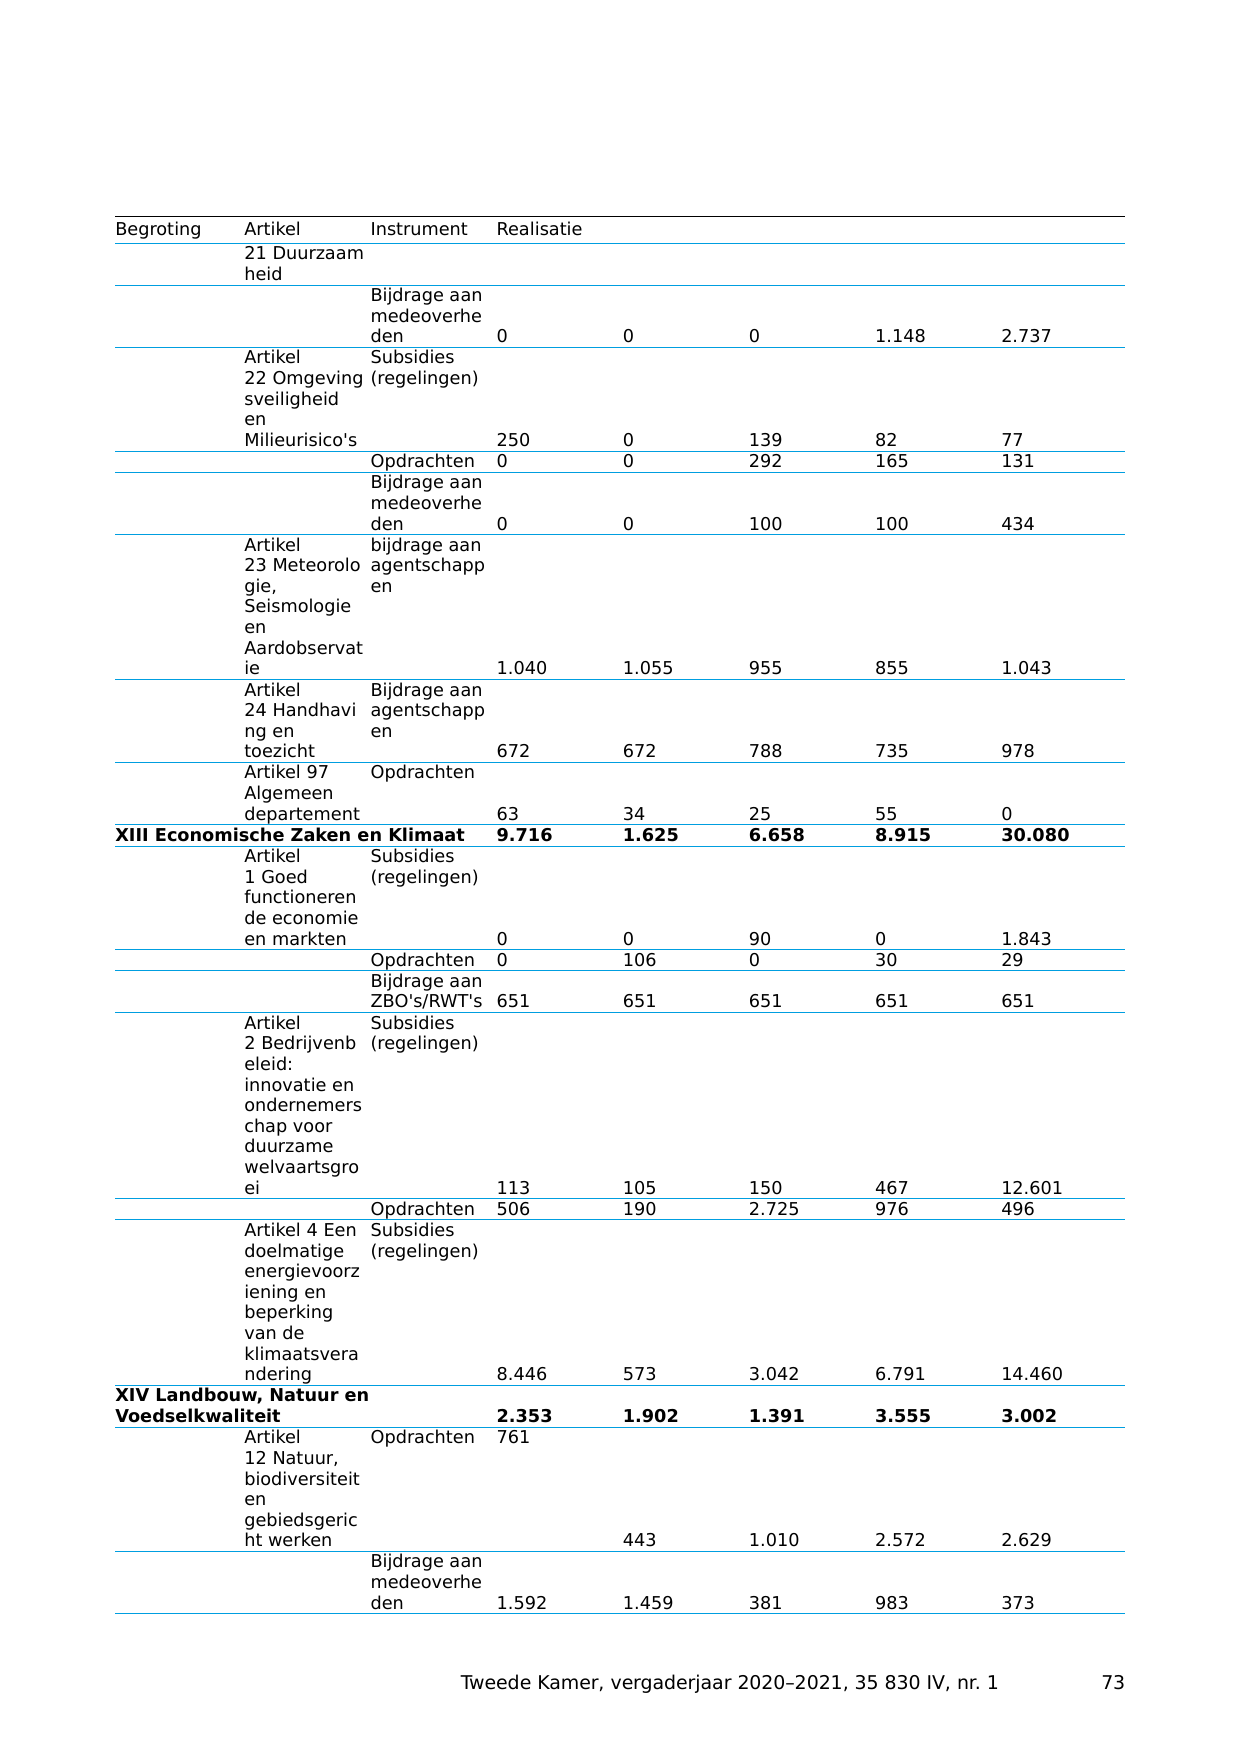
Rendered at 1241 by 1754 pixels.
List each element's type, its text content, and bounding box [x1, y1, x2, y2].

table_cell 983 [872, 1552, 998, 1613]
table_cell 1.592 [494, 1552, 620, 1613]
table_cell [115, 1220, 241, 1385]
table_cell Bijdrage aan medeoverheden [368, 1552, 493, 1613]
table_cell [241, 452, 367, 472]
table_cell 14.460 [998, 1220, 1125, 1385]
table_cell Subsidies (regelingen) [368, 348, 493, 451]
table_cell 77 [998, 348, 1125, 451]
table_cell 651 [620, 971, 746, 1012]
table_cell 651 [998, 971, 1125, 1012]
table_cell 0 [620, 452, 746, 472]
table_cell 25 [746, 763, 872, 824]
table_cell 29 [998, 950, 1125, 970]
table_cell Opdrachten [368, 1428, 493, 1551]
table_cell 100 [872, 473, 998, 534]
table_cell 30 [872, 950, 998, 970]
table_cell [746, 244, 872, 284]
table_cell Artikel 22 Omgevingsveiligheid en Milieurisico's [241, 348, 367, 451]
table_cell Instrument [368, 217, 493, 243]
table_cell XIV Landbouw, Natuur en Voedselkwaliteit [115, 1386, 493, 1427]
table_cell 1.459 [620, 1552, 746, 1613]
table_cell Artikel 2 Bedrijvenbeleid: innovatie en ondernemerschap voor duurzame welvaartsgroei [241, 1013, 367, 1198]
table_cell 0 [620, 348, 746, 451]
table_cell [115, 1013, 241, 1198]
table_cell 34 [620, 763, 746, 824]
table_cell [115, 473, 241, 534]
table_cell 82 [872, 348, 998, 451]
table_cell 761 [494, 1428, 620, 1551]
table_cell Subsidies (regelingen) [368, 847, 493, 949]
table_cell 150 [746, 1013, 872, 1198]
table_cell 21 Duurzaamheid [241, 244, 367, 284]
table_cell 6.658 [746, 825, 872, 846]
table_cell Artikel 12 Natuur, biodiversiteit en gebiedsgericht werken [241, 1428, 367, 1551]
table_cell [115, 1428, 241, 1551]
table_cell 0 [494, 473, 620, 534]
table_cell Bijdrage aan medeoverheden [368, 286, 493, 347]
table_cell 1.055 [620, 535, 746, 679]
table_cell Begroting [115, 217, 241, 243]
table_cell Subsidies (regelingen) [368, 1220, 493, 1385]
table_cell 373 [998, 1552, 1125, 1613]
table_cell 1.010 [746, 1428, 872, 1551]
table_cell 106 [620, 950, 746, 970]
table_cell Artikel 23 Meteorologie, Seismologie en Aardobservatie [241, 535, 367, 679]
table_cell Opdrachten [368, 950, 493, 970]
table_cell 1.391 [746, 1386, 872, 1427]
table_cell 0 [620, 473, 746, 534]
table_cell 113 [494, 1013, 620, 1198]
table_cell Bijdrage aan ZBO's/RWT's [368, 971, 493, 1012]
table_cell 506 [494, 1199, 620, 1219]
table_cell Artikel 1 Goed functionerende economie en markten [241, 847, 367, 949]
table_cell bijdrage aan agentschappen [368, 535, 493, 679]
table_cell 55 [872, 763, 998, 824]
table_cell [368, 244, 493, 284]
table_cell 651 [494, 971, 620, 1012]
table_header Tabel 41 Overzicht Rijksuitgaven Caribisch Nederland [115, 191, 1125, 216]
table_cell 434 [998, 473, 1125, 534]
table_cell 978 [998, 680, 1125, 762]
table_cell [872, 244, 998, 284]
table_cell 292 [746, 452, 872, 472]
table_cell [998, 244, 1125, 284]
table_cell [241, 286, 367, 347]
table_cell 651 [746, 971, 872, 1012]
table_cell [494, 244, 620, 284]
table_cell 100 [746, 473, 872, 534]
table_cell 12.601 [998, 1013, 1125, 1198]
table_cell [241, 971, 367, 1012]
table_cell 0 [620, 847, 746, 949]
table_cell 0 [494, 286, 620, 347]
table_cell 165 [872, 452, 998, 472]
table_cell 139 [746, 348, 872, 451]
table_cell 3.042 [746, 1220, 872, 1385]
table_cell [241, 1552, 367, 1613]
table_cell 1.902 [620, 1386, 746, 1427]
table_cell 672 [494, 680, 620, 762]
table_cell Subsidies (regelingen) [368, 1013, 493, 1198]
table_cell 250 [494, 348, 620, 451]
table_cell 131 [998, 452, 1125, 472]
table_cell 381 [746, 1552, 872, 1613]
table_cell 63 [494, 763, 620, 824]
table_cell Bijdrage aan agentschappen [368, 680, 493, 762]
table_cell Artikel 4 Een doelmatige energievoorziening en beperking van de klimaatsverandering [241, 1220, 367, 1385]
table_cell 573 [620, 1220, 746, 1385]
table_cell [115, 847, 241, 949]
table_cell Opdrachten [368, 452, 493, 472]
table_cell 2.737 [998, 286, 1125, 347]
table_cell [115, 971, 241, 1012]
table_cell [620, 244, 746, 284]
table_cell [115, 1552, 241, 1613]
table_cell [115, 1199, 241, 1219]
table_cell 1.843 [998, 847, 1125, 949]
table_cell 0 [746, 286, 872, 347]
table_cell 976 [872, 1199, 998, 1219]
table_cell 9.716 [494, 825, 620, 846]
table_cell 2.572 [872, 1428, 998, 1551]
table_cell Artikel 24 Handhaving en toezicht [241, 680, 367, 762]
table_cell 0 [746, 950, 872, 970]
table_cell [241, 1199, 367, 1219]
table_cell [241, 950, 367, 970]
table_cell 0 [872, 847, 998, 949]
table_cell 30.080 [998, 825, 1125, 846]
table_cell 6.791 [872, 1220, 998, 1385]
table_cell 1.043 [998, 535, 1125, 679]
table_cell [115, 950, 241, 970]
table_cell [115, 286, 241, 347]
table_cell Opdrachten [368, 763, 493, 824]
table_cell 1.625 [620, 825, 746, 846]
table_cell 8.446 [494, 1220, 620, 1385]
table_cell [115, 763, 241, 824]
table_cell 2.725 [746, 1199, 872, 1219]
table_cell 0 [620, 286, 746, 347]
table_cell 0 [494, 452, 620, 472]
table_cell 672 [620, 680, 746, 762]
table_cell 3.002 [998, 1386, 1125, 1427]
table_cell [115, 535, 241, 679]
table_cell 0 [494, 847, 620, 949]
table_cell Artikel 97 Algemeen departement [241, 763, 367, 824]
table_cell 651 [872, 971, 998, 1012]
table_cell 735 [872, 680, 998, 762]
table_cell 2.353 [494, 1386, 620, 1427]
table_cell 105 [620, 1013, 746, 1198]
table_cell 0 [998, 763, 1125, 824]
table_cell 788 [746, 680, 872, 762]
table_cell 855 [872, 535, 998, 679]
table_cell [115, 680, 241, 762]
table_cell 3.555 [872, 1386, 998, 1427]
table_cell Realisatie [494, 217, 1125, 243]
table_cell Artikel [241, 217, 367, 243]
table_cell Opdrachten [368, 1199, 493, 1219]
table_cell 467 [872, 1013, 998, 1198]
table_cell 955 [746, 535, 872, 679]
table_cell XIII Economische Zaken en Klimaat [115, 825, 493, 846]
table_cell 90 [746, 847, 872, 949]
table_cell 1.040 [494, 535, 620, 679]
table_cell Bijdrage aan medeoverheden [368, 473, 493, 534]
table_cell [115, 348, 241, 451]
table_cell 443 [620, 1428, 746, 1551]
table_cell 1.148 [872, 286, 998, 347]
table_cell [115, 452, 241, 472]
table_cell [115, 244, 241, 284]
table_cell 8.915 [872, 825, 998, 846]
table_cell 496 [998, 1199, 1125, 1219]
table_cell 0 [494, 950, 620, 970]
table_cell 2.629 [998, 1428, 1125, 1551]
table_cell 190 [620, 1199, 746, 1219]
table_cell [241, 473, 367, 534]
